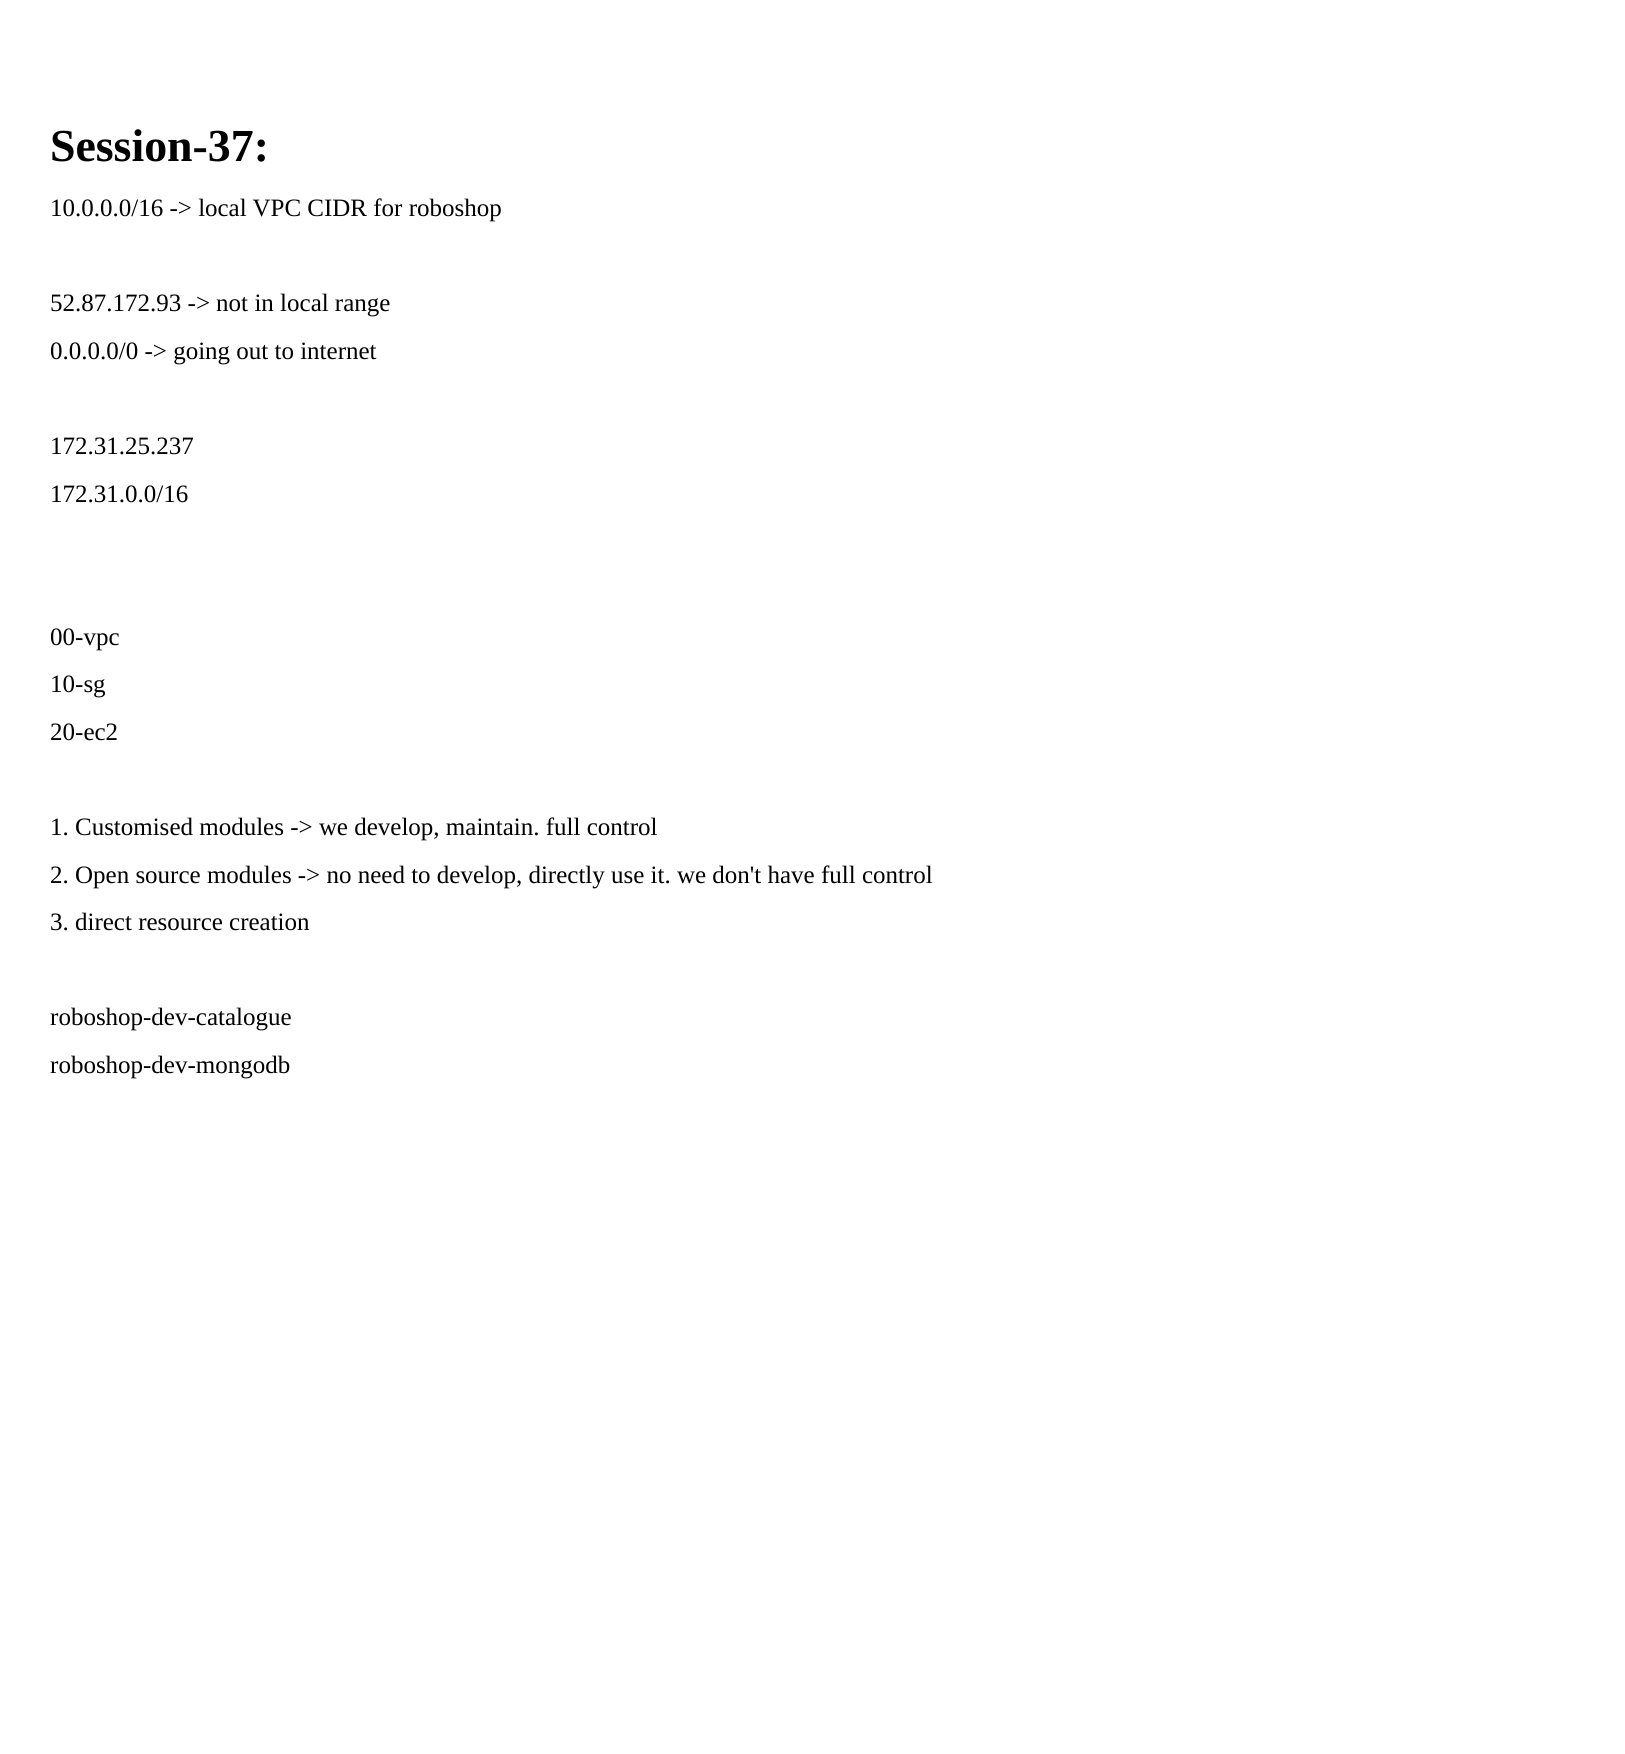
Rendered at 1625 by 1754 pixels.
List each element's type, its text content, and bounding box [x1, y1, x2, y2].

text 10-sg [50, 669, 1562, 698]
text 172.31.25.237 [50, 431, 1562, 460]
text 3. direct resource creation [50, 907, 1562, 936]
text 52.87.172.93 -> not in local range [50, 288, 1562, 317]
text roboshop-dev-catalogue [50, 1002, 1562, 1031]
text 172.31.0.0/16 [50, 479, 1562, 508]
text 0.0.0.0/0 -> going out to internet [50, 336, 1562, 365]
text roboshop-dev-mongodb [50, 1050, 1562, 1079]
text 20-ec2 [50, 717, 1562, 746]
text 2. Open source modules -> no need to develop, directly use it. we don't have full control [50, 860, 1562, 888]
text 1. Customised modules -> we develop, maintain. full control [50, 812, 1562, 841]
text Session-37: [50, 118, 1562, 171]
text 10.0.0.0/16 -> local VPC CIDR for roboshop [50, 193, 1562, 222]
text 00-vpc [50, 622, 1562, 650]
